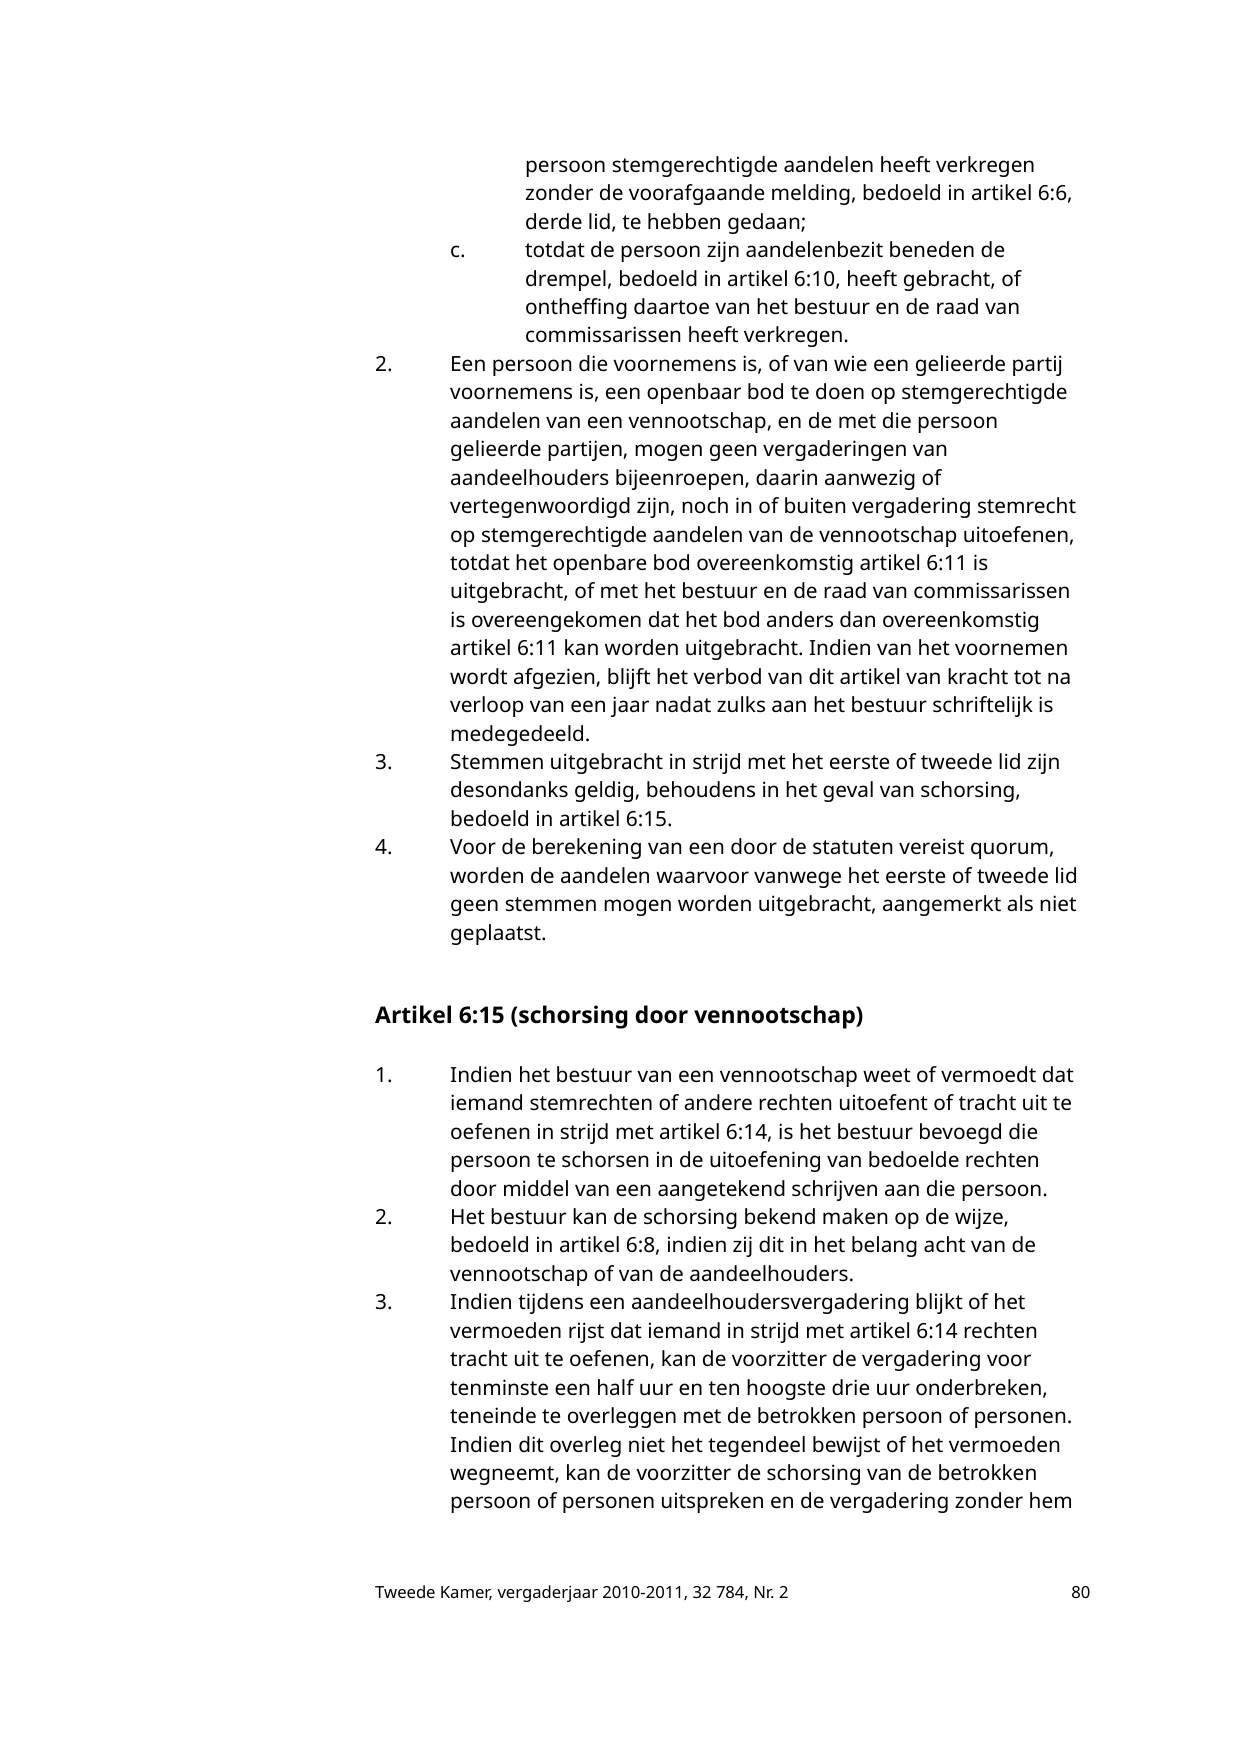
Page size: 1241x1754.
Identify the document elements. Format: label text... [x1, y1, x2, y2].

list persoon stemgerechtigde aandelen heeft verkregen zonder de voorafgaande melding, bedoeld in artikel 6:6, derde lid, te hebben gedaan; [450, 150, 1090, 235]
list Het bestuur kan de schorsing bekend maken op de wijze, bedoeld in artikel 6:8, indien zij dit in het belang acht van de vennootschap of van de aandeelhouders. [375, 1202, 1090, 1287]
list Een persoon die voornemens is, of van wie een gelieerde partij voornemens is, een openbaar bod te doen op stemgerechtigde aandelen van een vennootschap, en de met die persoon gelieerde partijen, mogen geen vergaderingen van aandeelhouders bijeenroepen, daarin aanwezig of vertegenwoordigd zijn, noch in of buiten vergadering stemrecht op stemgerechtigde aandelen van de vennootschap uitoefenen, totdat het openbare bod overeenkomstig artikel 6:11 is uitgebracht, of met het bestuur en de raad van commissarissen is overeengekomen dat het bod anders dan overeenkomstig artikel 6:11 kan worden uitgebracht. Indien van het voornemen wordt afgezien, blijft het verbod van dit artikel van kracht tot na verloop van een jaar nadat zulks aan het bestuur schriftelijk is medegedeeld. [375, 349, 1090, 747]
subtitle Artikel 6:15 (schorsing door vennootschap) [375, 999, 1090, 1030]
list Stemmen uitgebracht in strijd met het eerste of tweede lid zijn desondanks geldig, behoudens in het geval van schorsing, bedoeld in artikel 6:15. [375, 747, 1090, 832]
list Indien het bestuur van een vennootschap weet of vermoedt dat iemand stemrechten of andere rechten uitoefent of tracht uit te oefenen in strijd met artikel 6:14, is het bestuur bevoegd die persoon te schorsen in de uitoefening van bedoelde rechten door middel van een aangetekend schrijven aan die persoon. [375, 1060, 1090, 1202]
list Indien tijdens een aandeelhoudersvergadering blijkt of het vermoeden rijst dat iemand in strijd met artikel 6:14 rechten tracht uit te oefenen, kan de voorzitter de vergadering voor tenminste een half uur en ten hoogste drie uur onderbreken, teneinde te overleggen met de betrokken persoon of personen. Indien dit overleg niet het tegendeel bewijst of het vermoeden wegneemt, kan de voorzitter de schorsing van de betrokken persoon of personen uitspreken en de vergadering zonder hem [375, 1287, 1090, 1515]
list totdat de persoon zijn aandelenbezit beneden de drempel, bedoeld in artikel 6:10, heeft gebracht, of ontheffing daartoe van het bestuur en de raad van commissarissen heeft verkregen. [450, 235, 1090, 349]
list Voor de berekening van een door de statuten vereist quorum, worden de aandelen waarvoor vanwege het eerste of tweede lid geen stemmen mogen worden uitgebracht, aangemerkt als niet geplaatst. [375, 832, 1090, 946]
